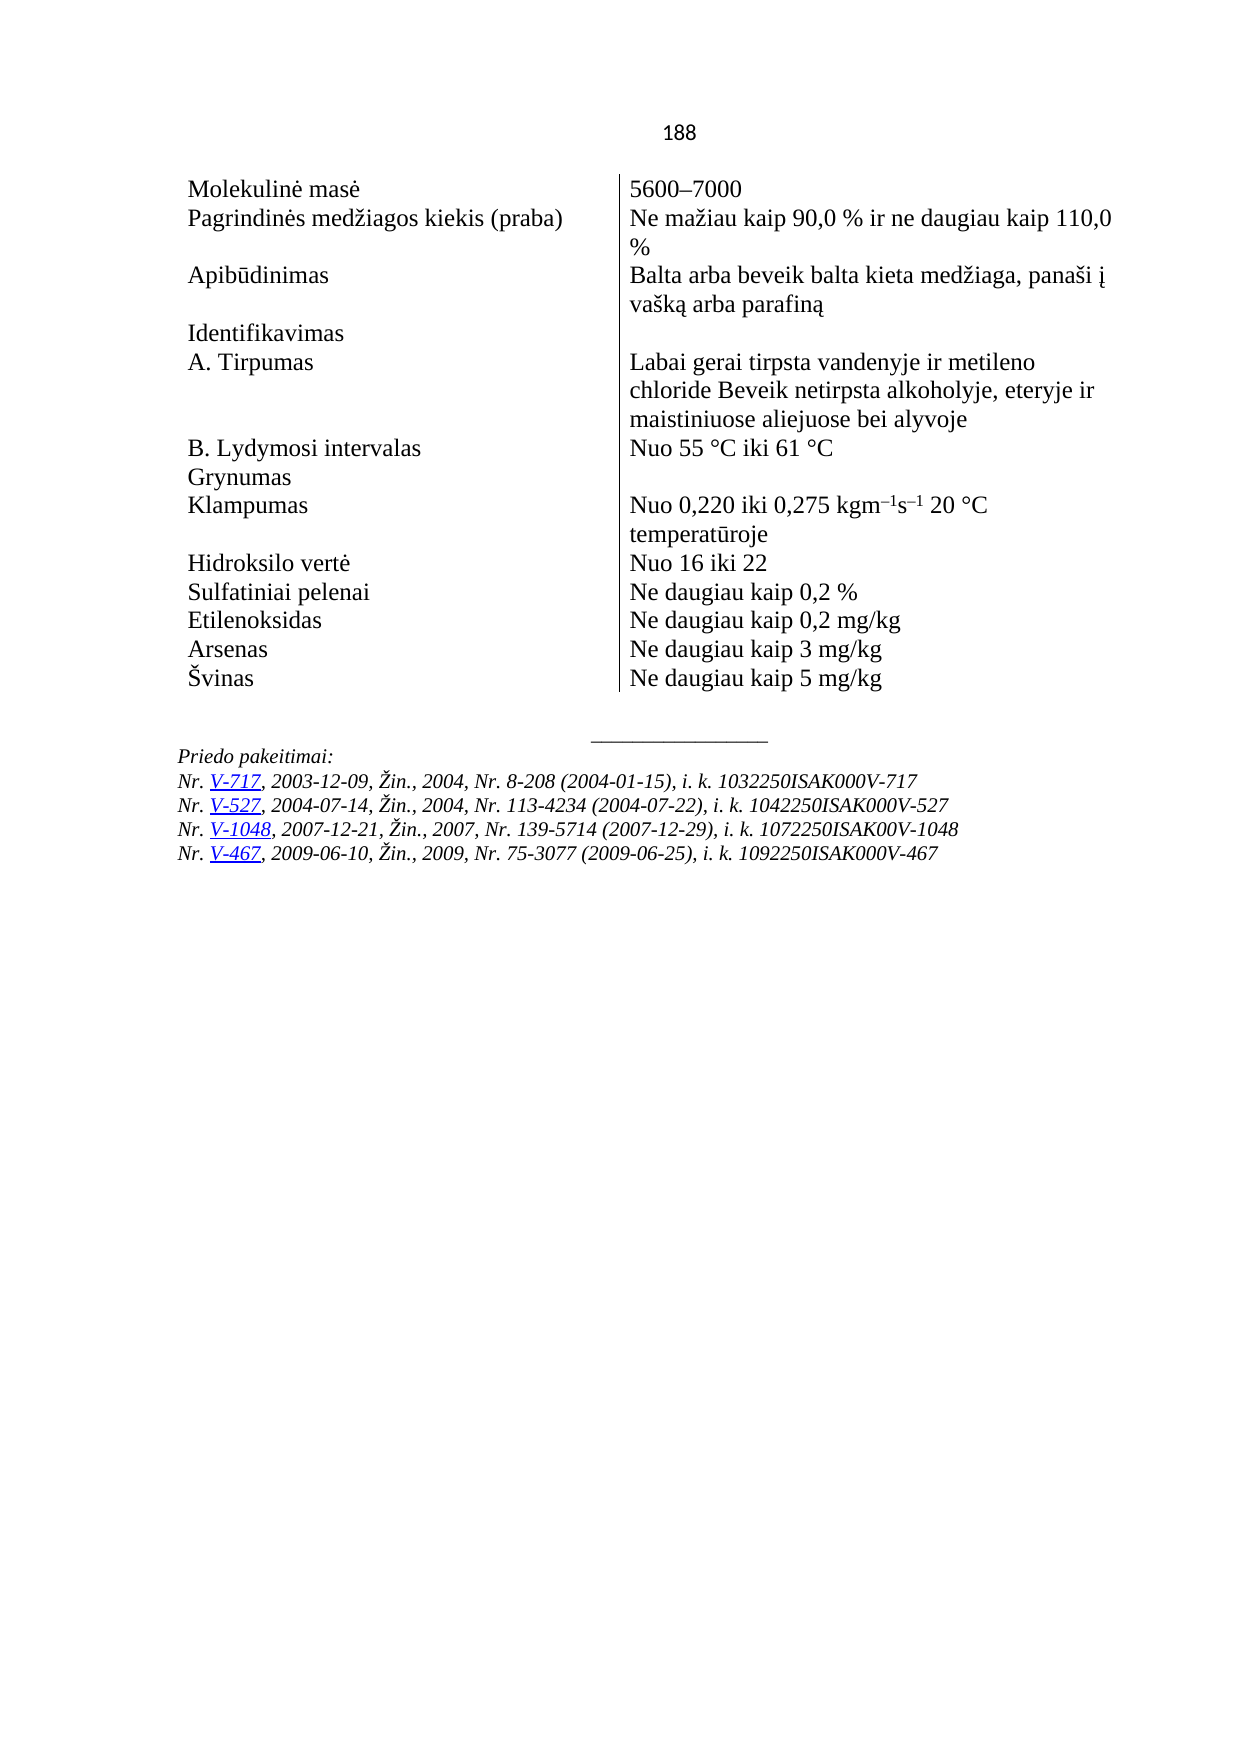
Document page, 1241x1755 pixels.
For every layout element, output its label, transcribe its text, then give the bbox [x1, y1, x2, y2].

table_cell Pagrindinės medžiagos kiekis (praba) [177, 203, 619, 260]
text Nr. V-527, 2004-07-14, Žin., 2004, Nr. 113-4234 (2004-07-22), i. k. 1042250ISAK000V-527 [177, 793, 1181, 817]
table_cell Nuo 16 iki 22 [620, 548, 1122, 577]
table_cell Ne daugiau kaip 5 mg/kg [620, 663, 1122, 692]
table_cell B. Lydymosi intervalas [177, 433, 619, 462]
table_cell Ne mažiau kaip 90,0 % ir ne daugiau kaip 110,0 % [620, 203, 1122, 260]
table_cell [620, 318, 1122, 347]
text _________________ [177, 720, 1181, 744]
table_cell Grynumas [177, 462, 619, 490]
table_cell A. Tirpumas [177, 347, 619, 433]
text Nr. V-717, 2003-12-09, Žin., 2004, Nr. 8-208 (2004-01-15), i. k. 1032250ISAK000V-717 [177, 768, 1181, 793]
table_cell Identifikavimas [177, 318, 619, 347]
text Nr. V-1048, 2007-12-21, Žin., 2007, Nr. 139-5714 (2007-12-29), i. k. 1072250ISAK00V-1048 [177, 817, 1181, 841]
table_cell Nuo 0,220 iki 0,275 kgm–1s–1 20 °C temperatūroje [620, 490, 1122, 548]
table_cell Molekulinė masė [177, 174, 619, 203]
table_cell Švinas [177, 663, 619, 692]
table_cell Hidroksilo vertė [177, 548, 619, 577]
table_cell Sulfatiniai pelenai [177, 577, 619, 605]
table_cell Nuo 55 °C iki 61 °C [620, 433, 1122, 462]
table_cell [620, 462, 1122, 490]
table_cell Labai gerai tirpsta vandenyje ir metileno chloride Beveik netirpsta alkoholyje, eteryje ir maistiniuose aliejuose bei alyvoje [620, 347, 1122, 433]
table_cell Ne daugiau kaip 3 mg/kg [620, 634, 1122, 663]
text Priedo pakeitimai: [177, 744, 1181, 768]
table_cell Balta arba beveik balta kieta medžiaga, panaši į vašką arba parafiną [620, 260, 1122, 318]
table_cell Etilenoksidas [177, 605, 619, 634]
table_cell Apibūdinimas [177, 260, 619, 318]
table_cell Ne daugiau kaip 0,2 mg/kg [620, 605, 1122, 634]
table_cell Ne daugiau kaip 0,2 % [620, 577, 1122, 605]
text Nr. V-467, 2009-06-10, Žin., 2009, Nr. 75-3077 (2009-06-25), i. k. 1092250ISAK000V-467 [177, 841, 1181, 865]
table_cell 5600–7000 [620, 174, 1122, 203]
table_cell Arsenas [177, 634, 619, 663]
table_cell Klampumas [177, 490, 619, 548]
